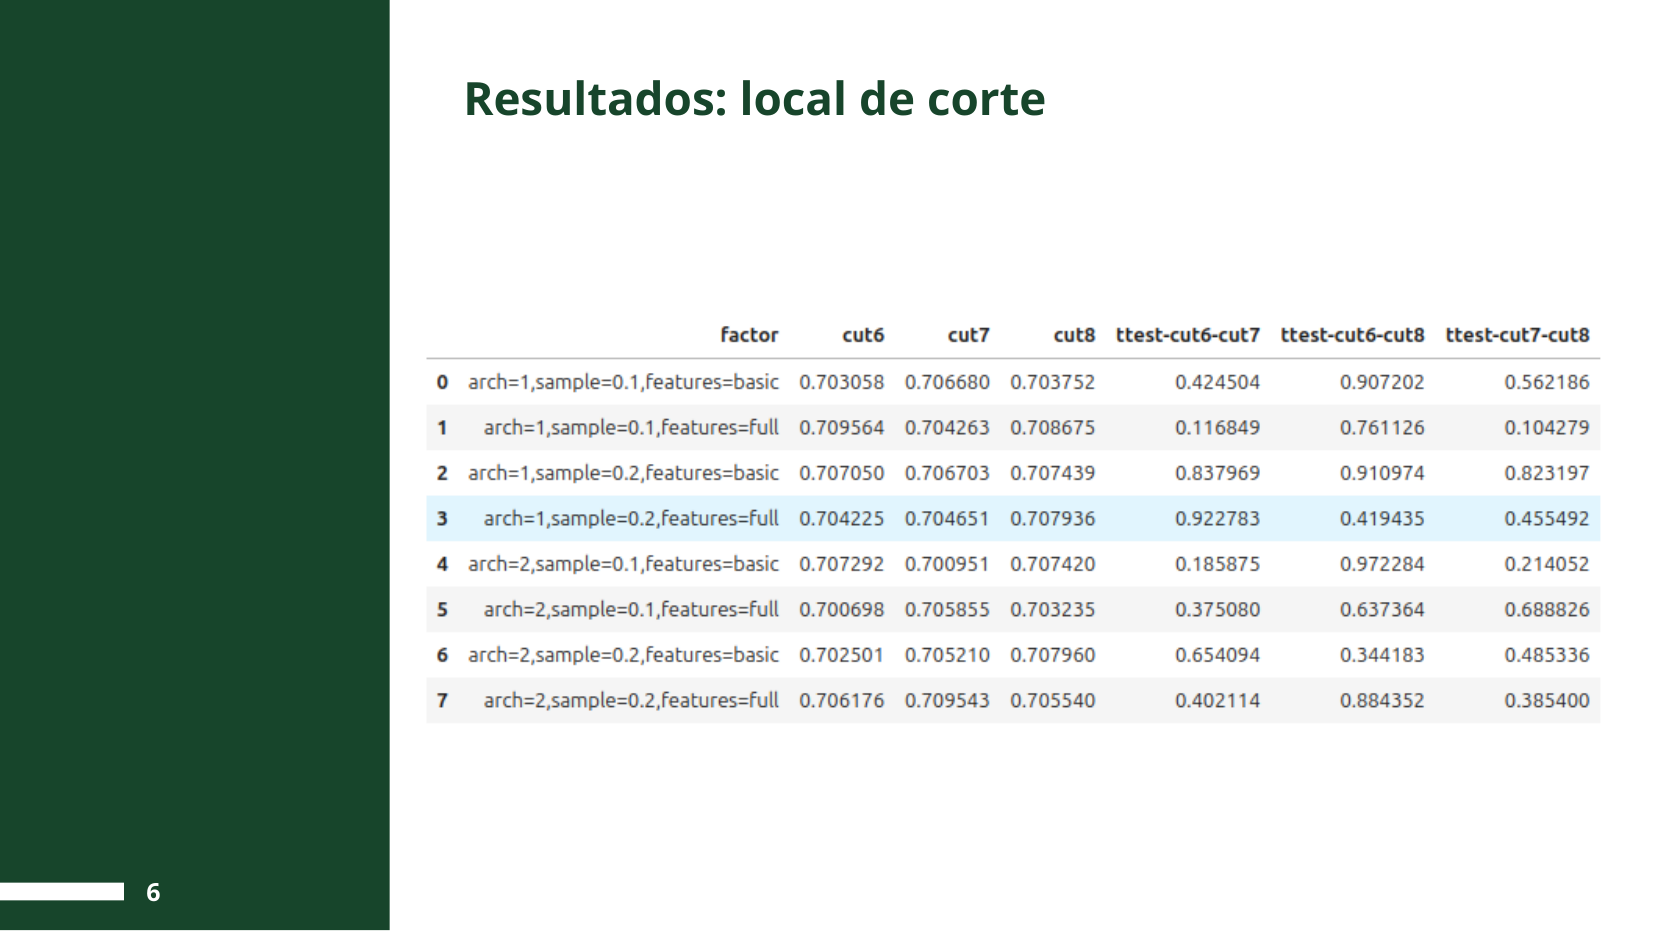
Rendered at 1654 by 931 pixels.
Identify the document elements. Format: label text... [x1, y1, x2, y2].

picture [419, 314, 1624, 739]
text_box [0, 0, 390, 931]
text_box [79, 870, 228, 913]
text_box Resultados: local de corte [448, 59, 1601, 177]
